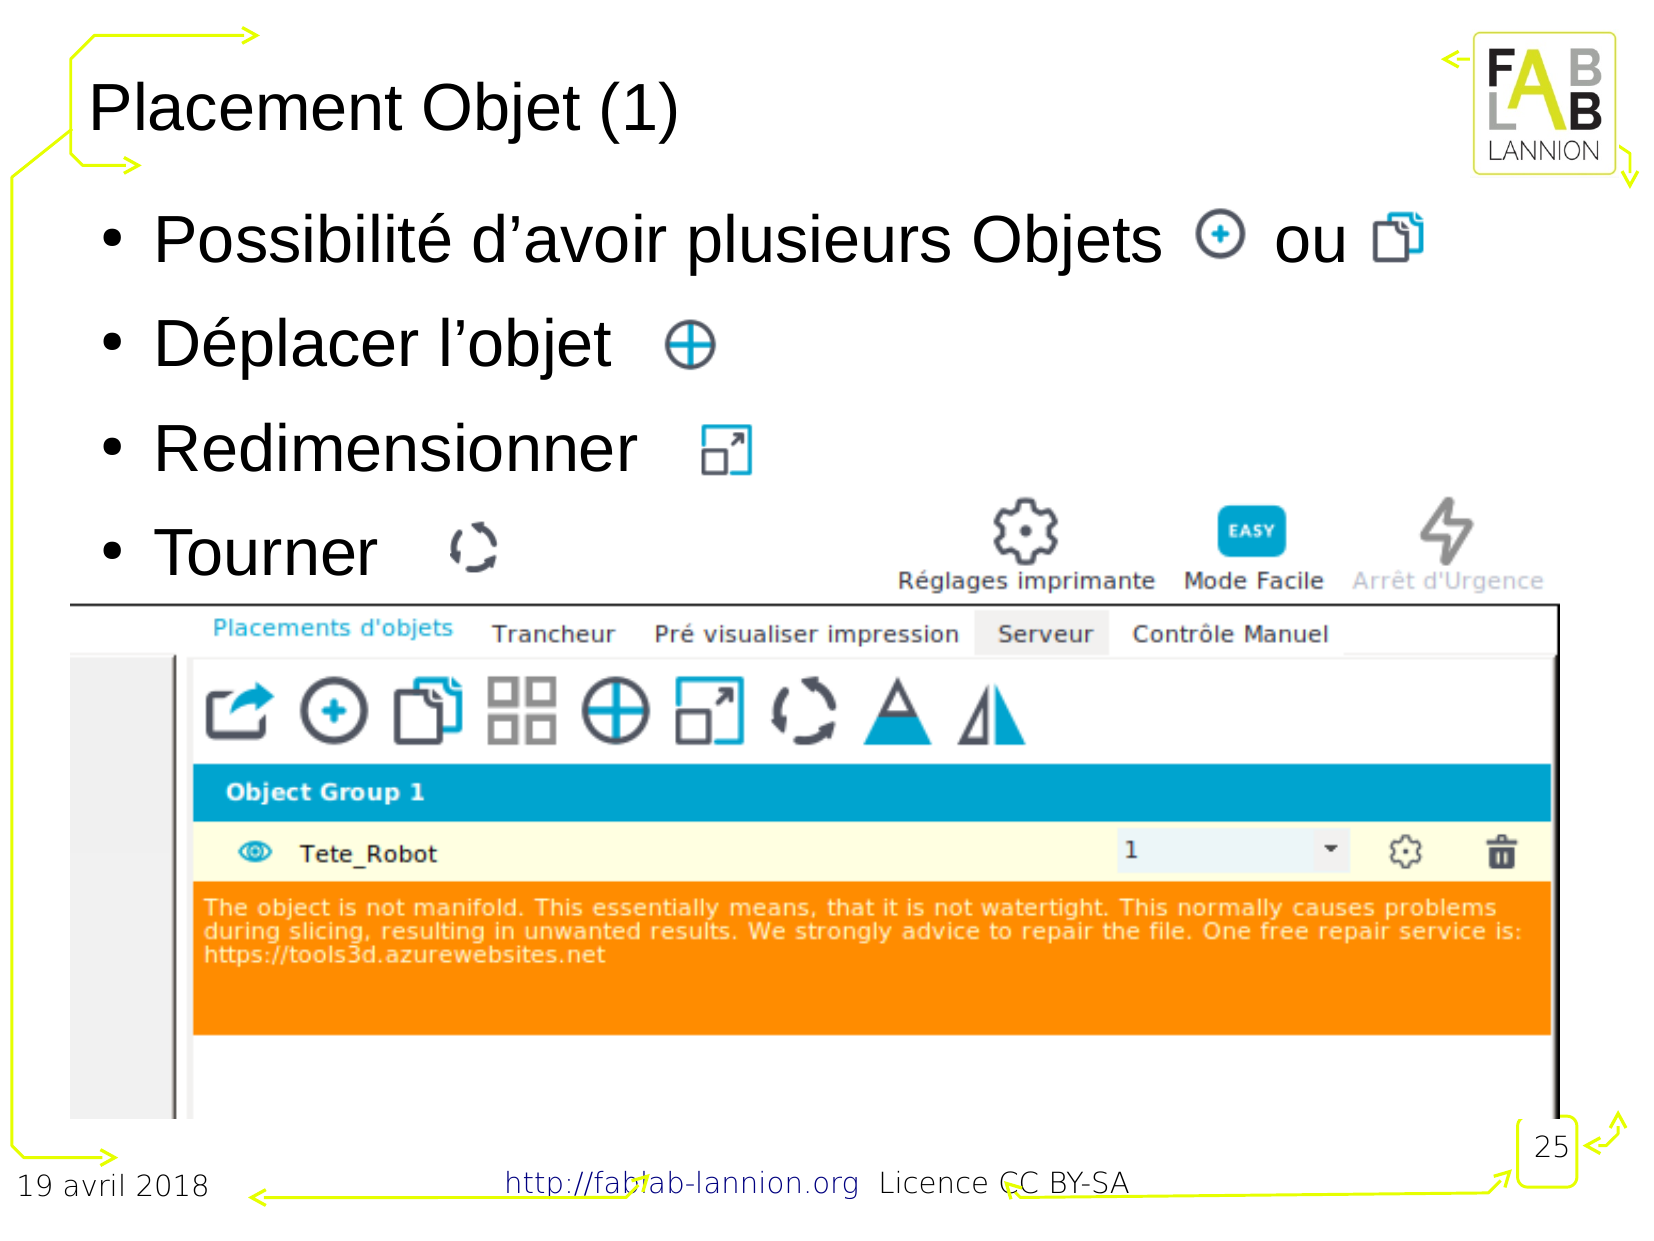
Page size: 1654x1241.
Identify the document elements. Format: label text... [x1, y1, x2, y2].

picture [694, 412, 768, 485]
picture [450, 514, 508, 579]
picture [1470, 29, 1619, 178]
list Possibilité d’avoir plusieurs Objets ou Déplacer l’objet Redimensionner Tourner [82, 202, 1571, 922]
title Placement Objet (1) [88, 49, 1447, 166]
picture [1370, 201, 1430, 272]
picture [662, 312, 721, 378]
picture [1191, 196, 1252, 272]
picture [70, 472, 1560, 1119]
